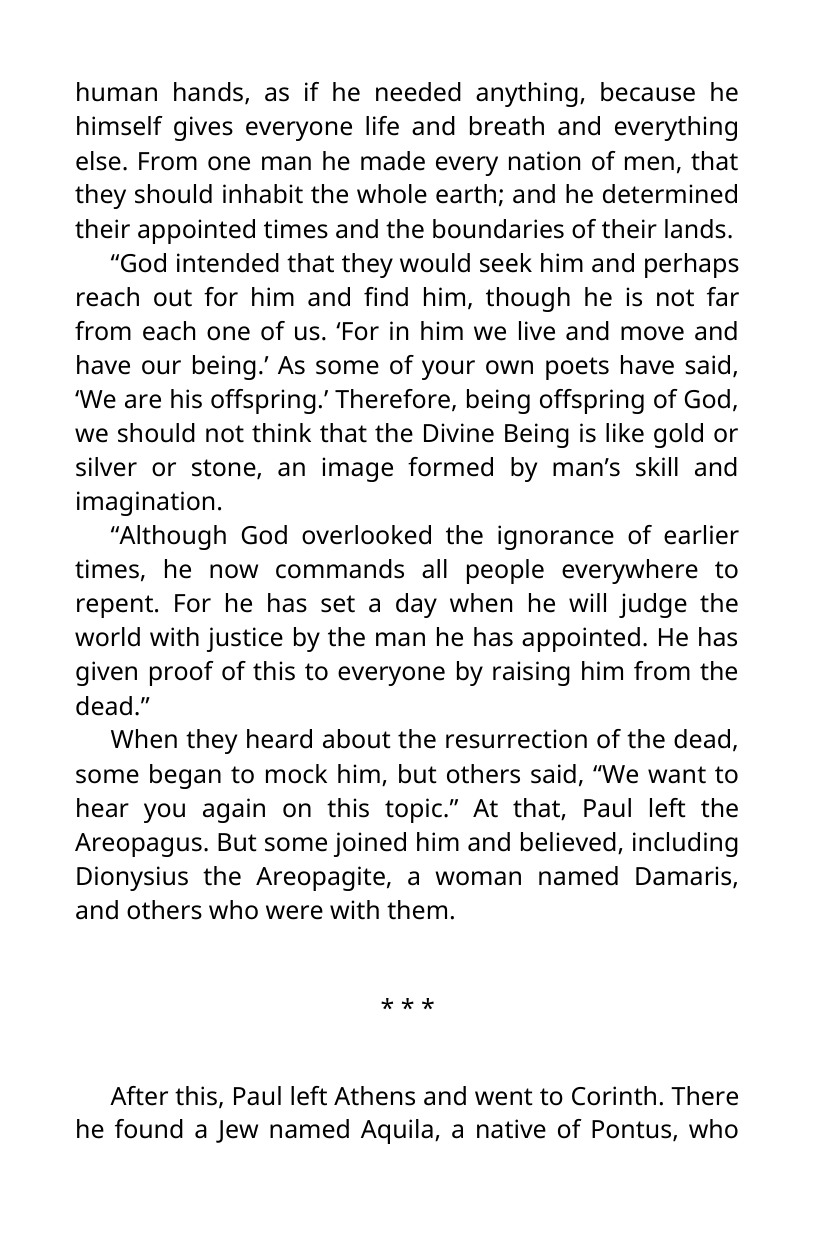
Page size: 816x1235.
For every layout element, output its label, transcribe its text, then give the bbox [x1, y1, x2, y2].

text “Although God overlooked the ignorance of earlier times, he now commands all people everywhere to repent. For he has set a day when he will judge the world with justice by the man he has appointed. He has given proof of this to everyone by raising him from the dead.” [75, 518, 740, 722]
text After this, Paul left Athens and went to Corinth. There he found a Jew named Aquila, a native of Pontus, who [75, 1078, 740, 1146]
text “God intended that they would seek him and perhaps reach out for him and find him, though he is not far from each one of us. ‘For in him we live and move and have our being.’ As some of your own poets have said, ‘We are his offspring.’ Therefore, being offspring of God, we should not think that the Divine Being is like gold or silver or stone, an image formed by man’s skill and imagination. [75, 245, 740, 518]
text * * * [75, 991, 740, 1025]
text human hands, as if he needed anything, because he himself gives everyone life and breath and everything else. From one man he made every nation of men, that they should inhabit the whole earth; and he determined their appointed times and the boundaries of their lands. [75, 75, 740, 245]
text When they heard about the resurrection of the dead, some began to mock him, but others said, “We want to hear you again on this topic.” At that, Paul left the Areopagus. But some joined him and believed, including Dionysius the Areopagite, a woman named Damaris, and others who were with them. [75, 722, 740, 927]
